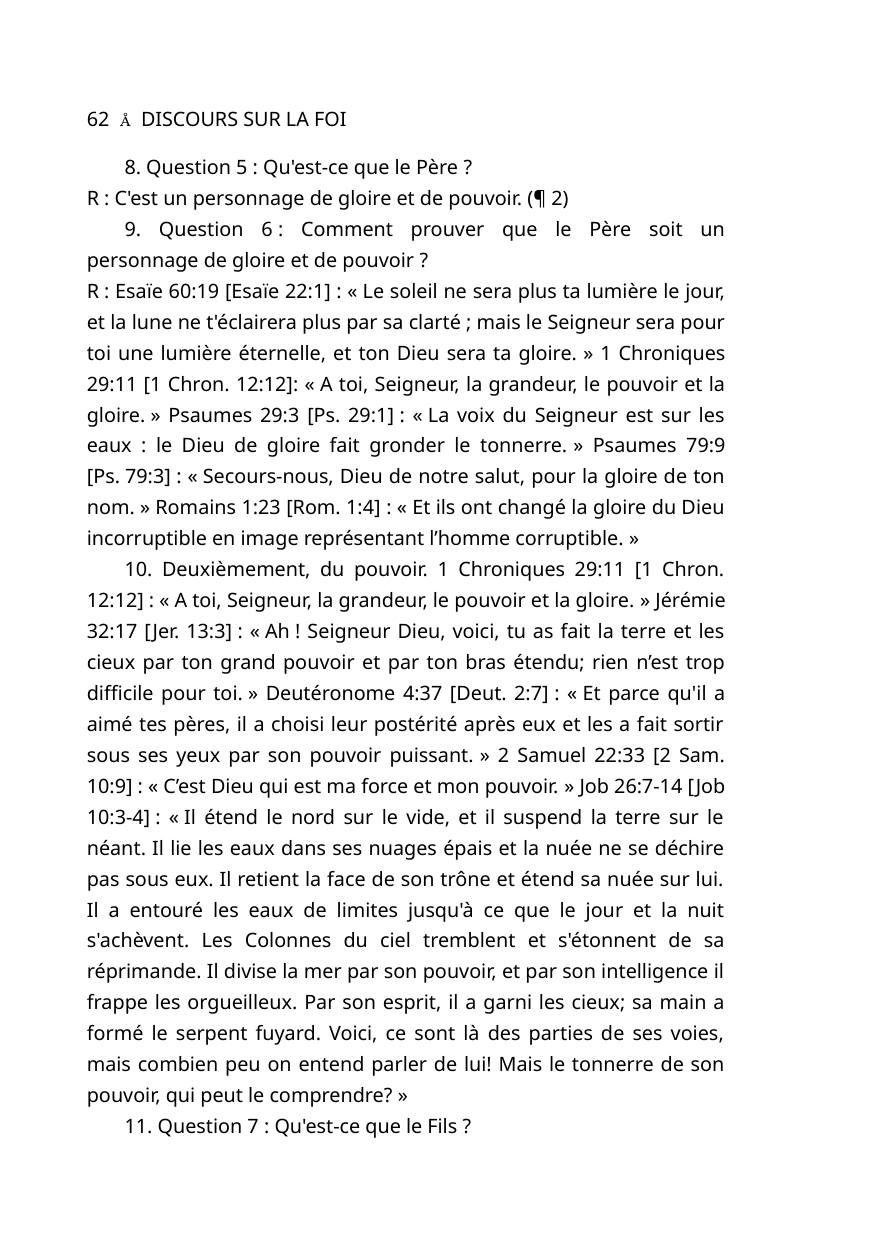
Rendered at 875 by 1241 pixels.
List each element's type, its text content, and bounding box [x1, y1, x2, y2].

text 11. Question 7 : Qu'est-ce que le Fils ? [87, 1112, 725, 1139]
text R : Esaïe 60:19 [Esaïe 22:1] : « Le soleil ne sera plus ta lumière le jour, et la lune ne t'éclairera plus par sa clarté ; mais le Seigneur sera pour toi une lumière éternelle, et ton Dieu sera ta gloire. » 1 Chroniques 29:11 [1 Chron. 12:12]: « A toi, Seigneur, la grandeur, le pouvoir et la gloire. » Psaumes 29:3 [Ps. 29:1] : « La voix du Seigneur est sur les eaux : le Dieu de gloire fait gronder le tonnerre. » Psaumes 79:9 [Ps. 79:3] : « Secours-nous, Dieu de notre salut, pour la gloire de ton nom. » Romains 1:23 [Rom. 1:4] : « Et ils ont changé la gloire du Dieu incorruptible en image représentant l’homme corruptible. » [87, 277, 725, 552]
text 10. Deuxièmement, du pouvoir. 1 Chroniques 29:11 [1 Chron. 12:12] : « A toi, Seigneur, la grandeur, le pouvoir et la gloire. » Jérémie 32:17 [Jer. 13:3] : « Ah ! Seigneur Dieu, voici, tu as fait la terre et les cieux par ton grand pouvoir et par ton bras étendu; rien n’est trop difficile pour toi. » Deutéronome 4:37 [Deut. 2:7] : « Et parce qu'il a aimé tes pères, il a choisi leur postérité après eux et les a fait sortir sous ses yeux par son pouvoir puissant. » 2 Samuel 22:33 [2 Sam. 10:9] : « C’est Dieu qui est ma force et mon pouvoir. » Job 26:7-14 [Job 10:3-4] : « Il étend le nord sur le vide, et il suspend la terre sur le néant. Il lie les eaux dans ses nuages épais et la nuée ne se déchire pas sous eux. Il retient la face de son trône et étend sa nuée sur lui. Il a entouré les eaux de limites jusqu'à ce que le jour et la nuit s'achèvent. Les Colonnes du ciel tremblent et s'étonnent de sa réprimande. Il divise la mer par son pouvoir, et par son intelligence il frappe les orgueilleux. Par son esprit, il a garni les cieux; sa main a formé le serpent fuyard. Voici, ce sont là des parties de ses voies, mais combien peu on entend parler de lui! Mais le tonnerre de son pouvoir, qui peut le comprendre? » [87, 556, 725, 1108]
text 8. Question 5 : Qu'est-ce que le Père ? [87, 153, 725, 180]
text 9. Question 6 : Comment prouver que le Père soit un personnage de gloire et de pouvoir ? [87, 215, 725, 273]
text R : C'est un personnage de gloire et de pouvoir. (¶ 2) [87, 184, 725, 211]
